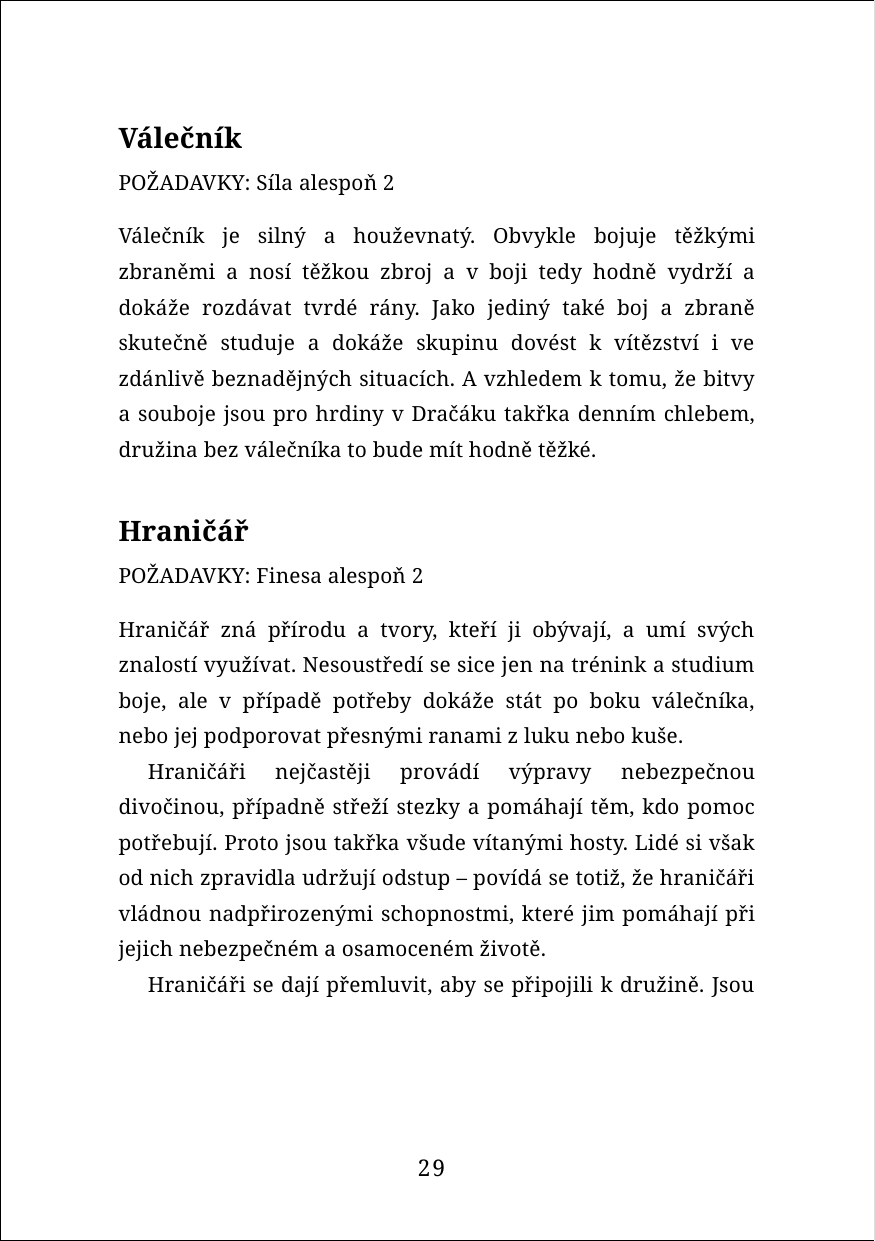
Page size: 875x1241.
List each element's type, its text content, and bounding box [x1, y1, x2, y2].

text POŽADAVKY: Finesa alespoň 2 [118, 562, 756, 590]
text POŽADAVKY: Síla alespoň 2 [118, 168, 756, 197]
subtitle Hraničář [118, 512, 756, 550]
subtitle Válečník [118, 118, 756, 157]
text Hraničář zná přírodu a tvory, kteří ji obývají, a umí svých znalostí využívat. Nesoustředí se sice jen na trénink a studium boje, ale v případě potřeby dokáže stát po boku válečníka, nebo jej podporovat přesnými ranami z luku nebo kuše. Hraničáři nejčastěji provádí výpravy nebezpečnou divočinou, případně střeží stezky a pomáhají těm, kdo pomoc potřebují. Proto jsou takřka všude vítanými hosty. Lidé si však od nich zpravidla udržují odstup – povídá se totiž, že hraničáři vládnou nadpřirozenými schopnostmi, které jim pomáhají při jejich nebezpečném a osamoceném životě. Hraničáři se dají přemluvit, aby se připojili k družině. Jsou [118, 615, 756, 998]
text Válečník je silný a houževnatý. Obvykle bojuje těžkými zbraněmi a nosí těžkou zbroj a v boji tedy hodně vydrží a dokáže rozdávat tvrdé rány. Jako jediný také boj a zbraně skutečně studuje a dokáže skupinu dovést k vítězství i ve zdánlivě beznadějných situacích. A vzhledem k tomu, že bitvy a souboje jsou pro hrdiny v Dračáku takřka denním chlebem, družina bez válečníka to bude mít hodně těžké. [118, 222, 756, 463]
